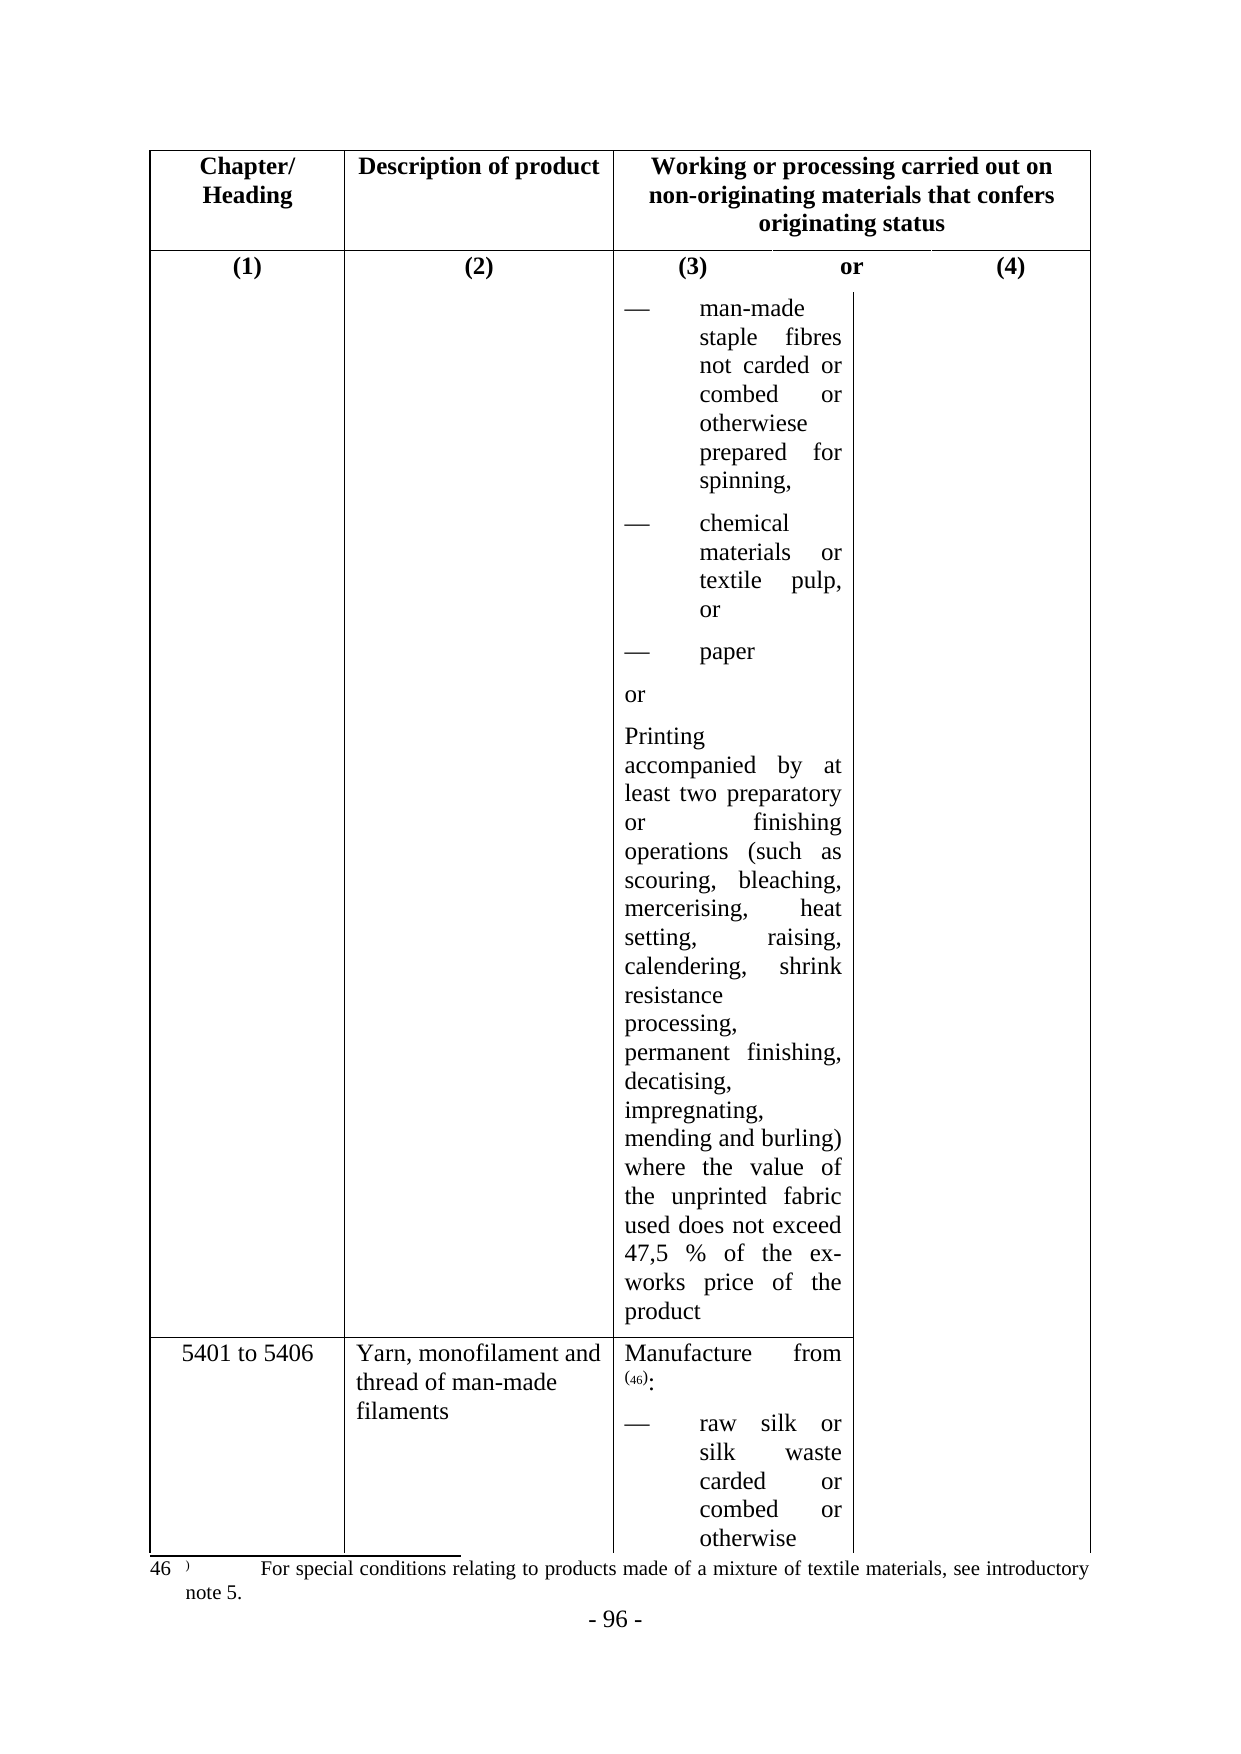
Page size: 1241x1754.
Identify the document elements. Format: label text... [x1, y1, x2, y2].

table_cell [854, 679, 1090, 720]
table_header Chapter/Heading [151, 151, 344, 250]
table_cell [854, 721, 1090, 1337]
table_cell [854, 1338, 1090, 1552]
table_cell Yarn, monofilament and thread of man-made filaments [345, 1338, 613, 1552]
table_cell [151, 636, 344, 678]
table_cell [151, 293, 344, 507]
table_cell [151, 508, 344, 635]
table_cell [854, 293, 1090, 507]
table_cell or [773, 251, 931, 292]
table_cell [151, 721, 344, 1337]
table_cell [345, 293, 613, 507]
table_cell [345, 721, 613, 1337]
table_cell or [614, 679, 853, 720]
table_cell [151, 679, 344, 720]
table_cell Manufacture from (): — raw silk or silk waste carded or combed or otherwise [614, 1338, 853, 1552]
table_cell (1) [151, 251, 344, 292]
table_cell (2) [345, 251, 613, 292]
table_cell (4) [932, 251, 1090, 292]
table_cell [345, 508, 613, 635]
table_header Description of product [345, 151, 613, 250]
table_cell — paper [614, 636, 853, 678]
table_cell 5401 to 5406 [151, 1338, 344, 1552]
table_cell [345, 679, 613, 720]
table_cell Printing accompanied by at least two preparatory or finishing operations (such as scouring, bleaching, mercerising, heat setting, raising, calendering, shrink resistance processing, permanent finishing, decatising, impregnating, mending and burling) where the value of the unprinted fabric used does not exceed 47,5 % of the ex-works price of the product [614, 721, 853, 1337]
table_cell [345, 636, 613, 678]
table_cell — chemical materials or textile pulp, or [614, 508, 853, 635]
table_cell — man-made staple fibres not carded or combed or otherwiese prepared for spinning, [614, 293, 853, 507]
table_cell [854, 636, 1090, 678]
table_cell (3) [614, 251, 772, 292]
table_cell [854, 508, 1090, 635]
table_header Working or processing carried out on non-originating materials that confers originating status [614, 151, 1090, 250]
